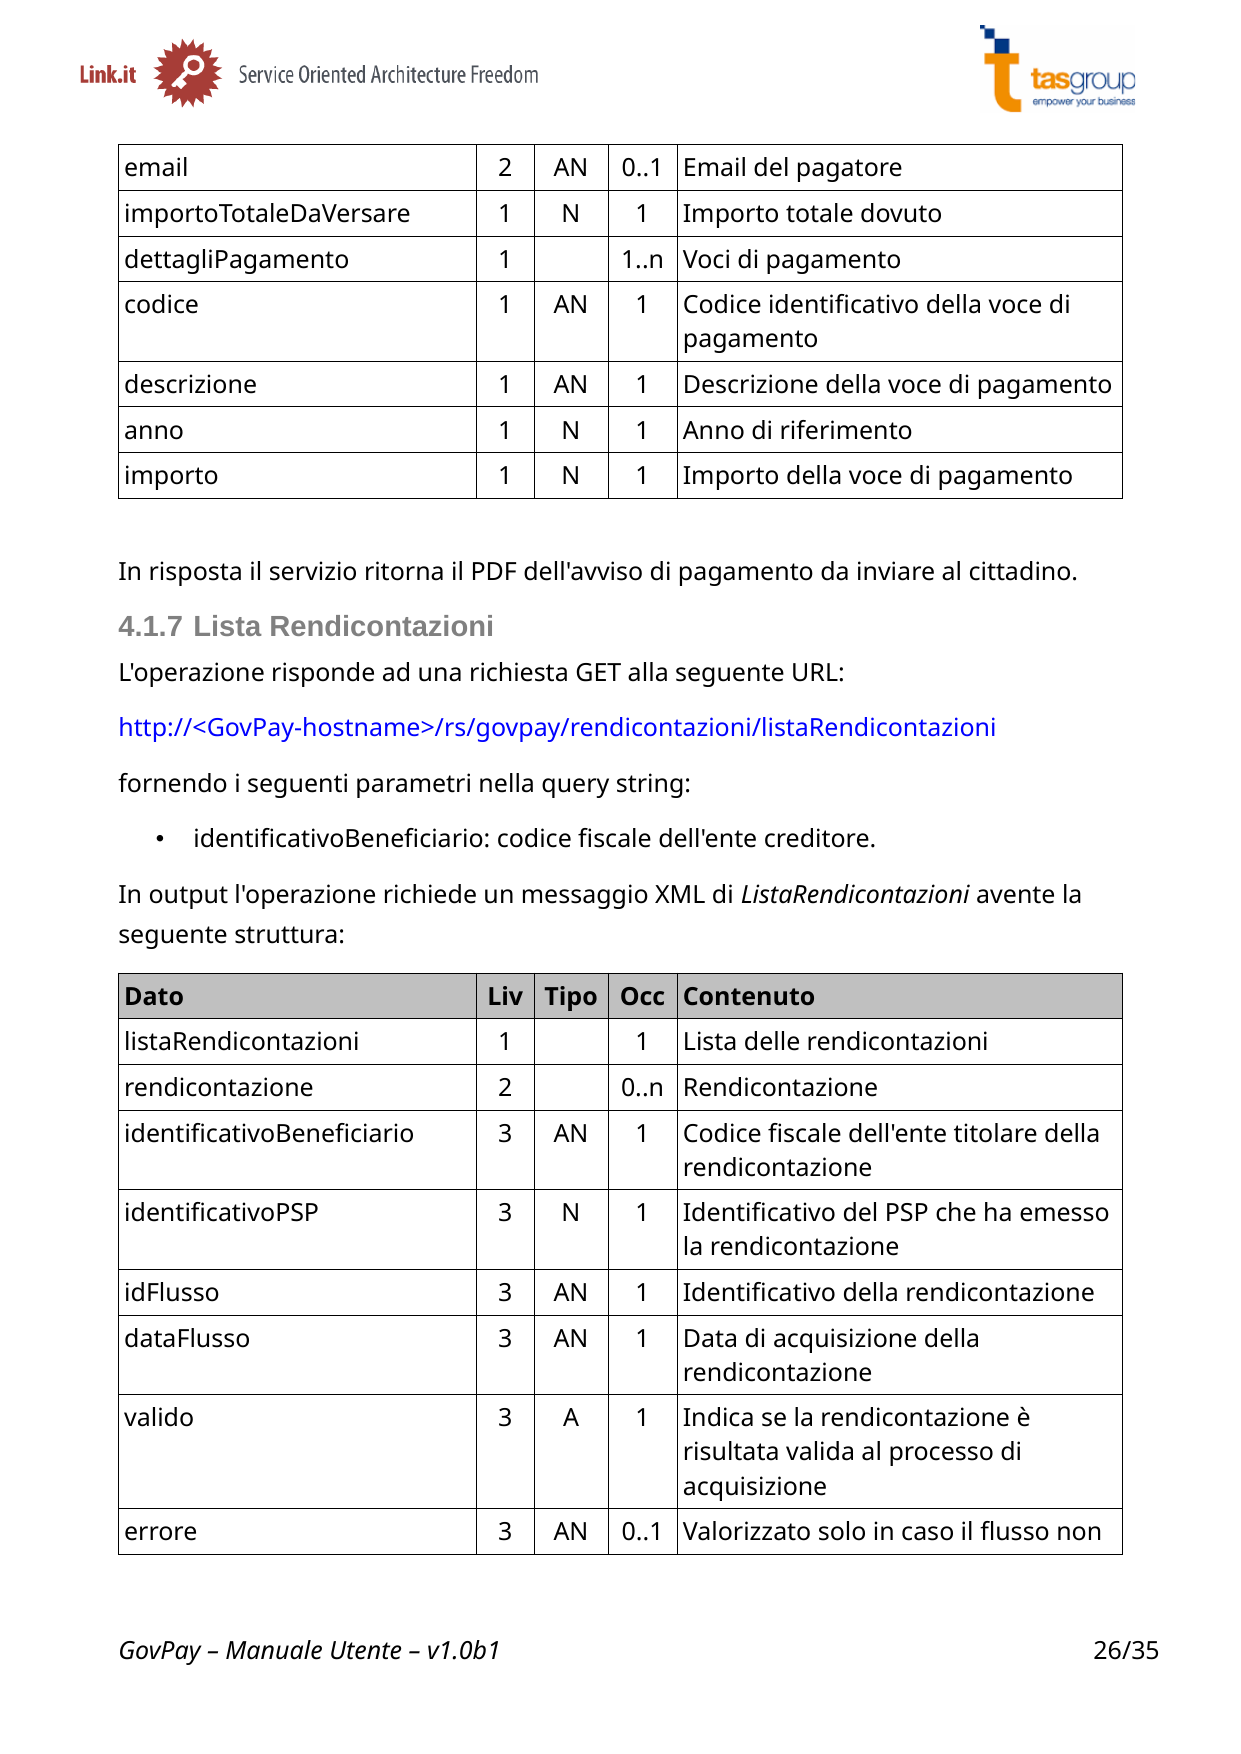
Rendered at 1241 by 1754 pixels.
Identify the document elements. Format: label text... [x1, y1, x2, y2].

table_cell Indica se la rendicontazione è risultata valida al processo di acquisizione [678, 1395, 1122, 1508]
text fornendo i seguenti parametri nella query string: [118, 766, 1122, 799]
table_cell Anno di riferimento [678, 407, 1122, 452]
table_cell idFlusso [119, 1270, 476, 1314]
table_cell importo [119, 453, 476, 498]
table_cell Voci di pagamento [678, 237, 1122, 281]
table_cell 1 [609, 282, 677, 361]
table_cell Email del pagatore [678, 145, 1122, 190]
table_cell 1 [477, 362, 534, 406]
table_cell 1 [477, 282, 534, 361]
table_cell 1 [609, 191, 677, 236]
table_cell dataFlusso [119, 1316, 476, 1394]
table_cell 1 [609, 1316, 677, 1394]
table_cell AN [535, 1509, 608, 1553]
table_cell AN [535, 1111, 608, 1189]
table_header Dato [119, 974, 476, 1018]
table_cell Importo totale dovuto [678, 191, 1122, 236]
table_cell dettagliPagamento [119, 237, 476, 281]
table_cell 3 [477, 1270, 534, 1314]
table_cell Valorizzato solo in caso il flusso non [678, 1509, 1122, 1553]
table_cell AN [535, 1270, 608, 1314]
table_cell 1 [609, 1111, 677, 1189]
table_cell [535, 1065, 608, 1109]
table_cell 1 [609, 362, 677, 406]
table_cell 1 [477, 237, 534, 281]
table_cell 2 [477, 145, 534, 190]
table_cell descrizione [119, 362, 476, 406]
table_cell 1 [609, 453, 677, 498]
table_cell [535, 237, 608, 281]
table_cell valido [119, 1395, 476, 1508]
table_cell 1 [477, 191, 534, 236]
table_cell errore [119, 1509, 476, 1553]
picture [980, 25, 1136, 113]
table_cell 0..1 [609, 1509, 677, 1553]
table_cell listaRendicontazioni [119, 1019, 476, 1064]
table_cell Descrizione della voce di pagamento [678, 362, 1122, 406]
table_cell 1 [477, 1019, 534, 1064]
table_header Liv [477, 974, 534, 1018]
table_cell Lista delle rendicontazioni [678, 1019, 1122, 1064]
table_cell 3 [477, 1395, 534, 1508]
table_cell AN [535, 1316, 608, 1394]
list identificativoBeneficiario: codice fiscale dell'ente creditore. [156, 821, 1122, 855]
table_cell importoTotaleDaVersare [119, 191, 476, 236]
table_cell Codice identificativo della voce di pagamento [678, 282, 1122, 361]
table_cell N [535, 453, 608, 498]
table_cell AN [535, 362, 608, 406]
table_cell 2 [477, 1065, 534, 1109]
text L'operazione risponde ad una richiesta GET alla seguente URL: [118, 655, 1122, 689]
table_cell identificativoBeneficiario [119, 1111, 476, 1189]
table_cell N [535, 407, 608, 452]
table_cell codice [119, 282, 476, 361]
table_cell email [119, 145, 476, 190]
table_header Tipo [535, 974, 608, 1018]
table_cell rendicontazione [119, 1065, 476, 1109]
text http://<GovPay-hostname>/rs/govpay/rendicontazioni/listaRendicontazioni [118, 710, 1122, 744]
table_cell 1 [609, 1190, 677, 1269]
table_cell Rendicontazione [678, 1065, 1122, 1109]
table_cell 3 [477, 1190, 534, 1269]
table_cell 1..n [609, 237, 677, 281]
table_cell Identificativo del PSP che ha emesso la rendicontazione [678, 1190, 1122, 1269]
table_cell 3 [477, 1111, 534, 1189]
table_cell 1 [609, 1270, 677, 1314]
table_cell 1 [477, 453, 534, 498]
table_cell 1 [609, 1395, 677, 1508]
table_cell AN [535, 145, 608, 190]
table_cell N [535, 1190, 608, 1269]
picture [1, 33, 602, 113]
table_cell 0..n [609, 1065, 677, 1109]
table_cell 3 [477, 1509, 534, 1553]
table_cell [535, 1019, 608, 1064]
table_cell 0..1 [609, 145, 677, 190]
table_cell Data di acquisizione della rendicontazione [678, 1316, 1122, 1394]
table_cell 3 [477, 1316, 534, 1394]
table_cell A [535, 1395, 608, 1508]
table_cell anno [119, 407, 476, 452]
table_cell 1 [609, 407, 677, 452]
table_cell identificativoPSP [119, 1190, 476, 1269]
table_header Occ [609, 974, 677, 1018]
text In output l'operazione richiede un messaggio XML di ListaRendicontazioni avente la seguente struttura: [118, 876, 1122, 951]
table_cell 1 [477, 407, 534, 452]
table_cell 1 [609, 1019, 677, 1064]
table_cell AN [535, 282, 608, 361]
table_cell Codice fiscale dell'ente titolare della rendicontazione [678, 1111, 1122, 1189]
table_cell Importo della voce di pagamento [678, 453, 1122, 498]
table_header Contenuto [678, 974, 1122, 1018]
table_cell N [535, 191, 608, 236]
table_cell Identificativo della rendicontazione [678, 1270, 1122, 1314]
text In risposta il servizio ritorna il PDF dell'avviso di pagamento da inviare al cittadino. [118, 553, 1122, 587]
subtitle Lista Rendicontazioni [118, 609, 1122, 642]
